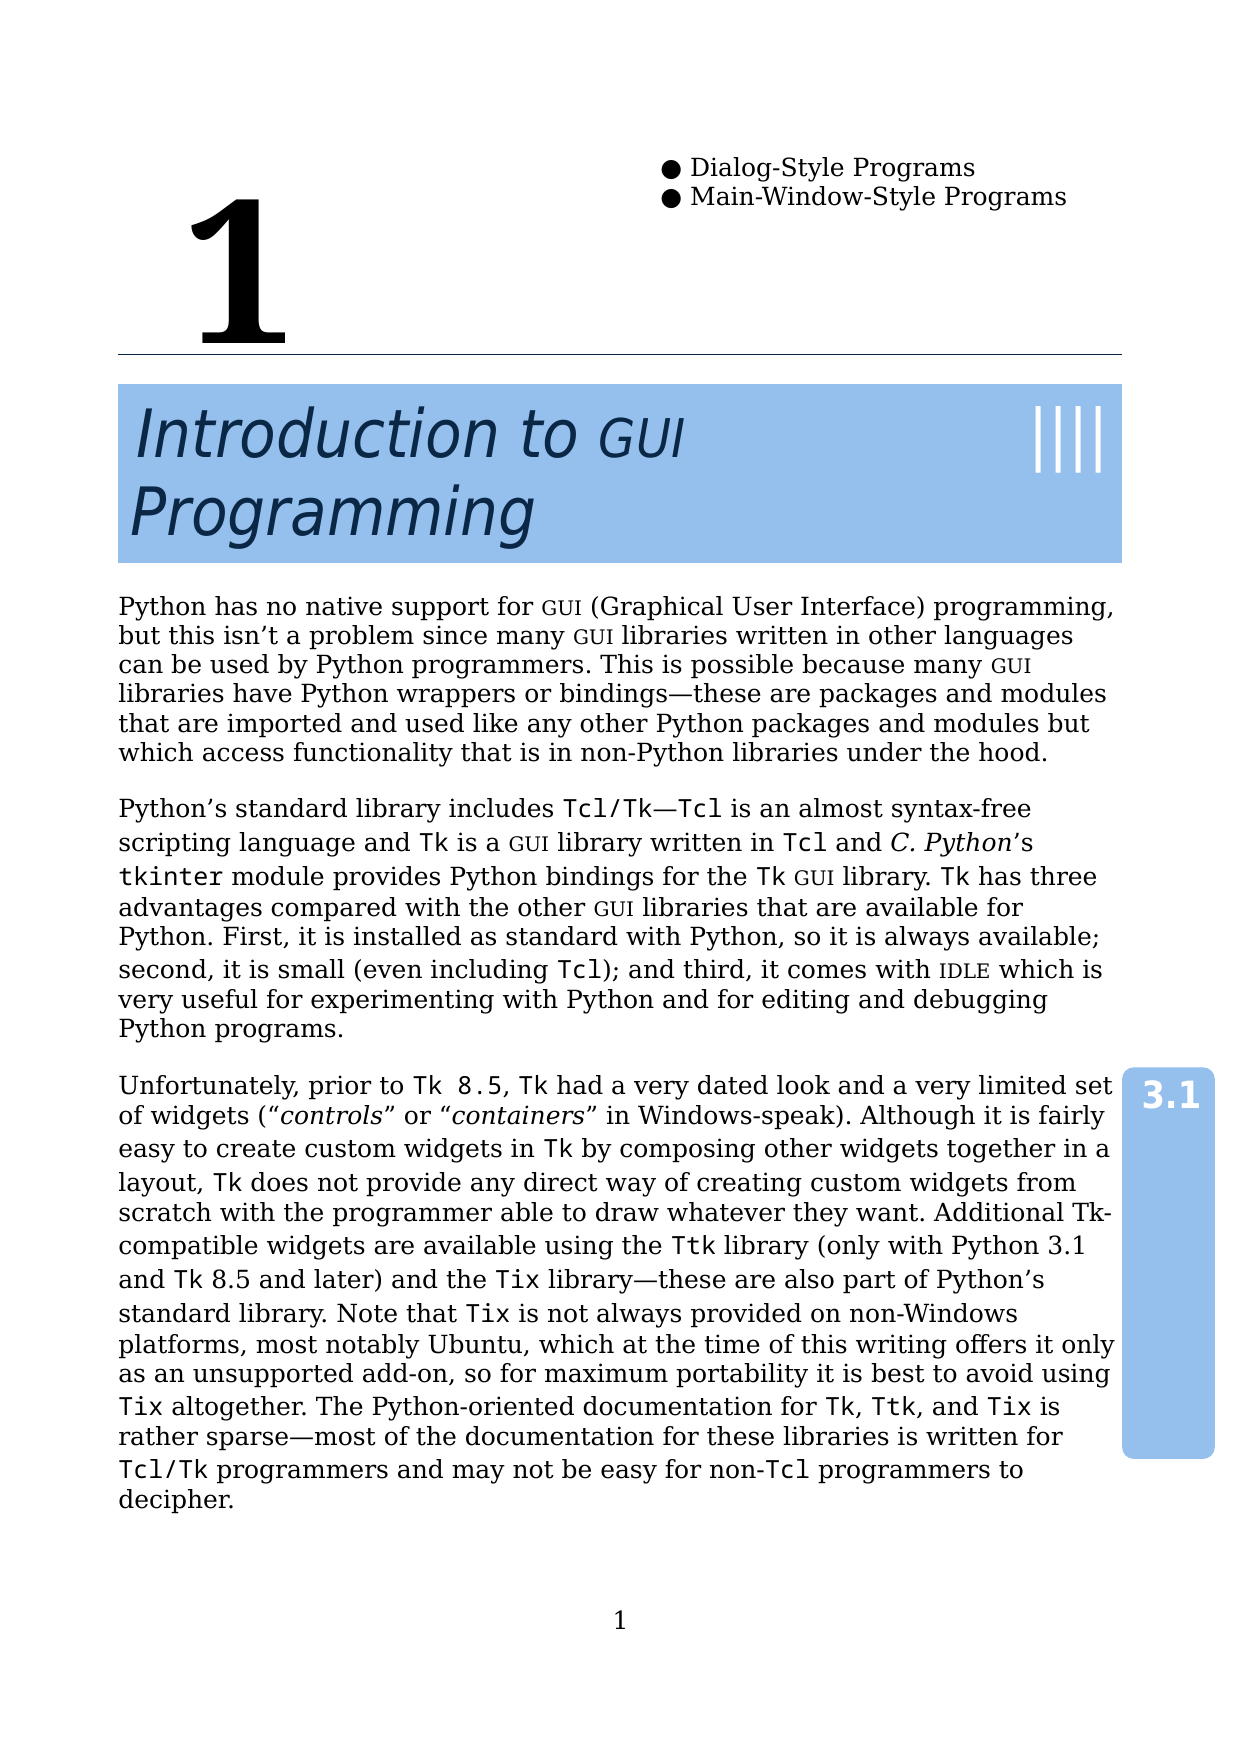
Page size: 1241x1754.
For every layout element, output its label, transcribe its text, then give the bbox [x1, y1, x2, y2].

text Python has no native support for gui (Graphical User Interface) programming, but this isn’t a problem since many gui libraries written in other languages can be used by Python programmers. This is possible because many gui libraries have Python wrappers or bindings—these are packages and modules that are imported and used like any other Python packages and modules but which access functionality that is in non-Python libraries under the hood. [118, 592, 1122, 767]
text Python’s standard library includes Tcl/Tk—Tcl is an almost syntax-free scripting language and Tk is a gui library written in Tcl and C. Python’s tkinter module provides Python bindings for the Tk gui library. Tk has three advantages compared with the other gui libraries that are available for Python. First, it is installed as standard with Python, so it is always available; second, it is small (even including Tcl); and third, it comes with idle which is very useful for experimenting with Python and for editing and debugging Python programs. [118, 791, 1122, 1044]
subtitle Introduction to gui Programming [118, 384, 1122, 563]
text |||| [1014, 396, 1108, 473]
text Unfortunately, prior to Tk 8.5, Tk had a very dated look and a very limited set of widgets (“controls” or “containers” in Windows-speak). Although it is fairly easy to create custom widgets in Tk by composing other widgets together in a layout, Tk does not provide any direct way of creating custom widgets from scratch with the programmer able to draw whatever they want. Additional Tk-compatible widgets are available using the Ttk library (only with Python 3.1 and Tk 8.5 and later) and the Tix library—these are also part of Python’s standard library. Note that Tix is not always provided on non-Windows platforms, most notably Ubuntu, which at the time of this writing offers it only as an unsupported add-on, so for maximum portability it is best to avoid using Tix altogether. The Python-oriented documentation for Tk, Ttk, and Tix is rather sparse—most of the documentation for these libraries is written for Tcl/Tk programmers and may not be easy for non-Tcl programmers to decipher. [118, 1067, 1122, 1515]
